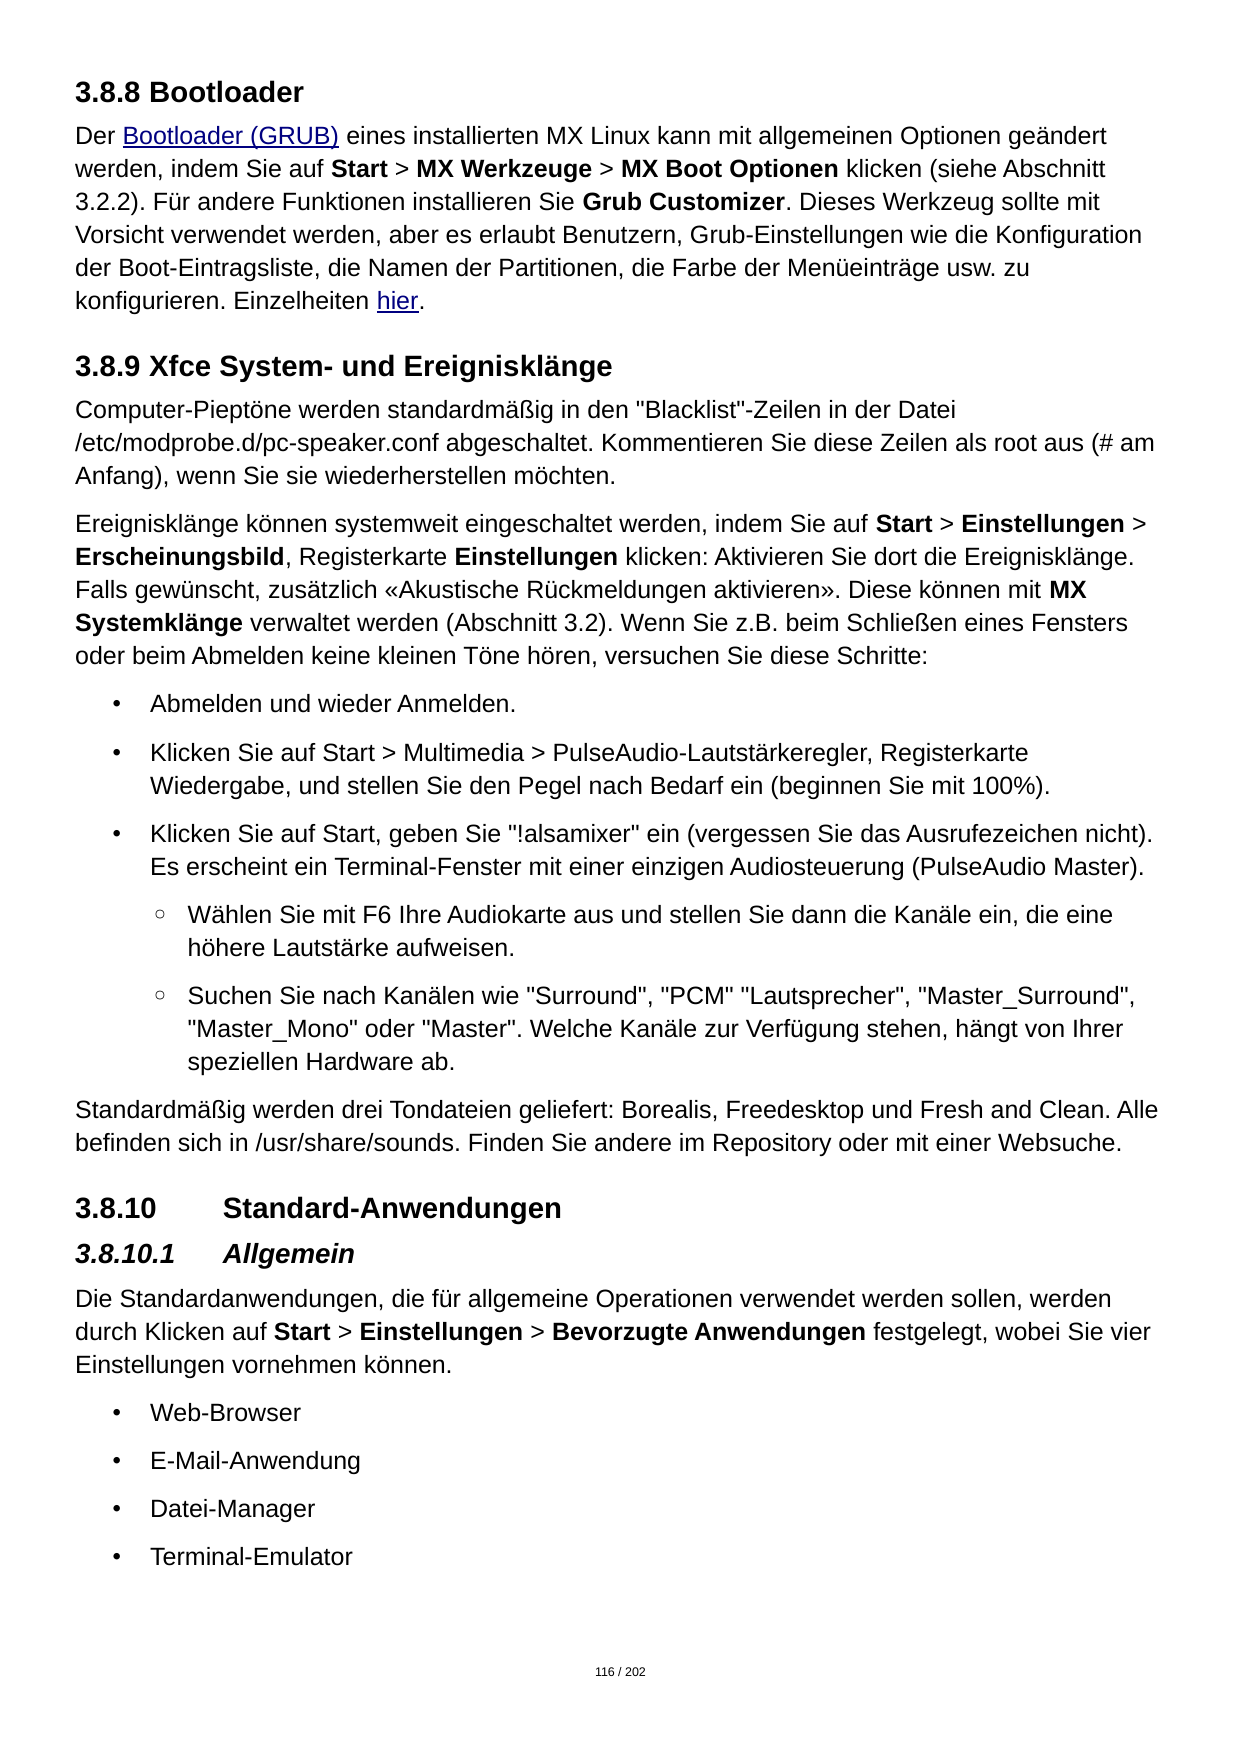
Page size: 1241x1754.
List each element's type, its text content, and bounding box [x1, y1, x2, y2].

subtitle Bootloader [75, 75, 1166, 109]
text Standardmäßig werden drei Tondateien geliefert: Borealis, Freedesktop und Fresh and Clean. Alle befinden sich in /usr/share/sounds. Finden Sie andere im Repository oder mit einer Websuche. [75, 1095, 1166, 1157]
text Ereignisklänge können systemweit eingeschaltet werden, indem Sie auf Start > Einstellungen > Erscheinungsbild, Registerkarte Einstellungen klicken: Aktivieren Sie dort die Ereignisklänge. Falls gewünscht, zusätzlich «Akustische Rückmeldungen aktivieren». Diese können mit MX Systemklänge verwaltet werden (Abschnitt 3.2). Wenn Sie z.B. beim Schließen eines Fensters oder beim Abmelden keine kleinen Töne hören, versuchen Sie diese Schritte: [75, 509, 1166, 670]
list Wählen Sie mit F6 Ihre Audiokarte aus und stellen Sie dann die Kanäle ein, die eine höhere Lautstärke aufweisen. [150, 900, 1166, 962]
text Computer-Pieptöne werden standardmäßig in den "Blacklist"-Zeilen in der Datei /etc/modprobe.d/pc-speaker.conf abgeschaltet. Kommentieren Sie diese Zeilen als root aus (# am Anfang), wenn Sie sie wiederherstellen möchten. [75, 395, 1166, 490]
subtitle Xfce System- und Ereignisklänge [75, 349, 1166, 383]
subtitle Standard-Anwendungen [75, 1191, 1166, 1224]
list E-Mail-Anwendung [112, 1446, 1166, 1475]
text Der Bootloader (GRUB) eines installierten MX Linux kann mit allgemeinen Optionen geändert werden, indem Sie auf Start > MX Werkzeuge > MX Boot Optionen klicken (siehe Abschnitt 3.2.2). Für andere Funktionen installieren Sie Grub Customizer. Dieses Werkzeug sollte mit Vorsicht verwendet werden, aber es erlaubt Benutzern, Grub-Einstellungen wie die Konfiguration der Boot-Eintragsliste, die Namen der Partitionen, die Farbe der Menüeinträge usw. zu konfigurieren. Einzelheiten hier. [75, 121, 1166, 315]
text Die Standardanwendungen, die für allgemeine Operationen verwendet werden sollen, werden durch Klicken auf Start > Einstellungen > Bevorzugte Anwendungen festgelegt, wobei Sie vier Einstellungen vornehmen können. [75, 1284, 1166, 1379]
list Abmelden und wieder Anmelden. [112, 689, 1166, 718]
list Datei-Manager [112, 1494, 1166, 1523]
list Terminal-Emulator [112, 1542, 1166, 1571]
list Klicken Sie auf Start, geben Sie "!alsamixer" ein (vergessen Sie das Ausrufezeichen nicht). Es erscheint ein Terminal-Fenster mit einer einzigen Audiosteuerung (PulseAudio Master). [112, 819, 1166, 881]
subtitle Allgemein [75, 1237, 1166, 1269]
list Suchen Sie nach Kanälen wie "Surround", "PCM" "Lautsprecher", "Master_Surround", "Master_Mono" oder "Master". Welche Kanäle zur Verfügung stehen, hängt von Ihrer speziellen Hardware ab. [150, 981, 1166, 1076]
list Web-Browser [112, 1398, 1166, 1427]
list Klicken Sie auf Start > Multimedia > PulseAudio-Lautstärkeregler, Registerkarte Wiedergabe, und stellen Sie den Pegel nach Bedarf ein (beginnen Sie mit 100%). [112, 737, 1166, 799]
